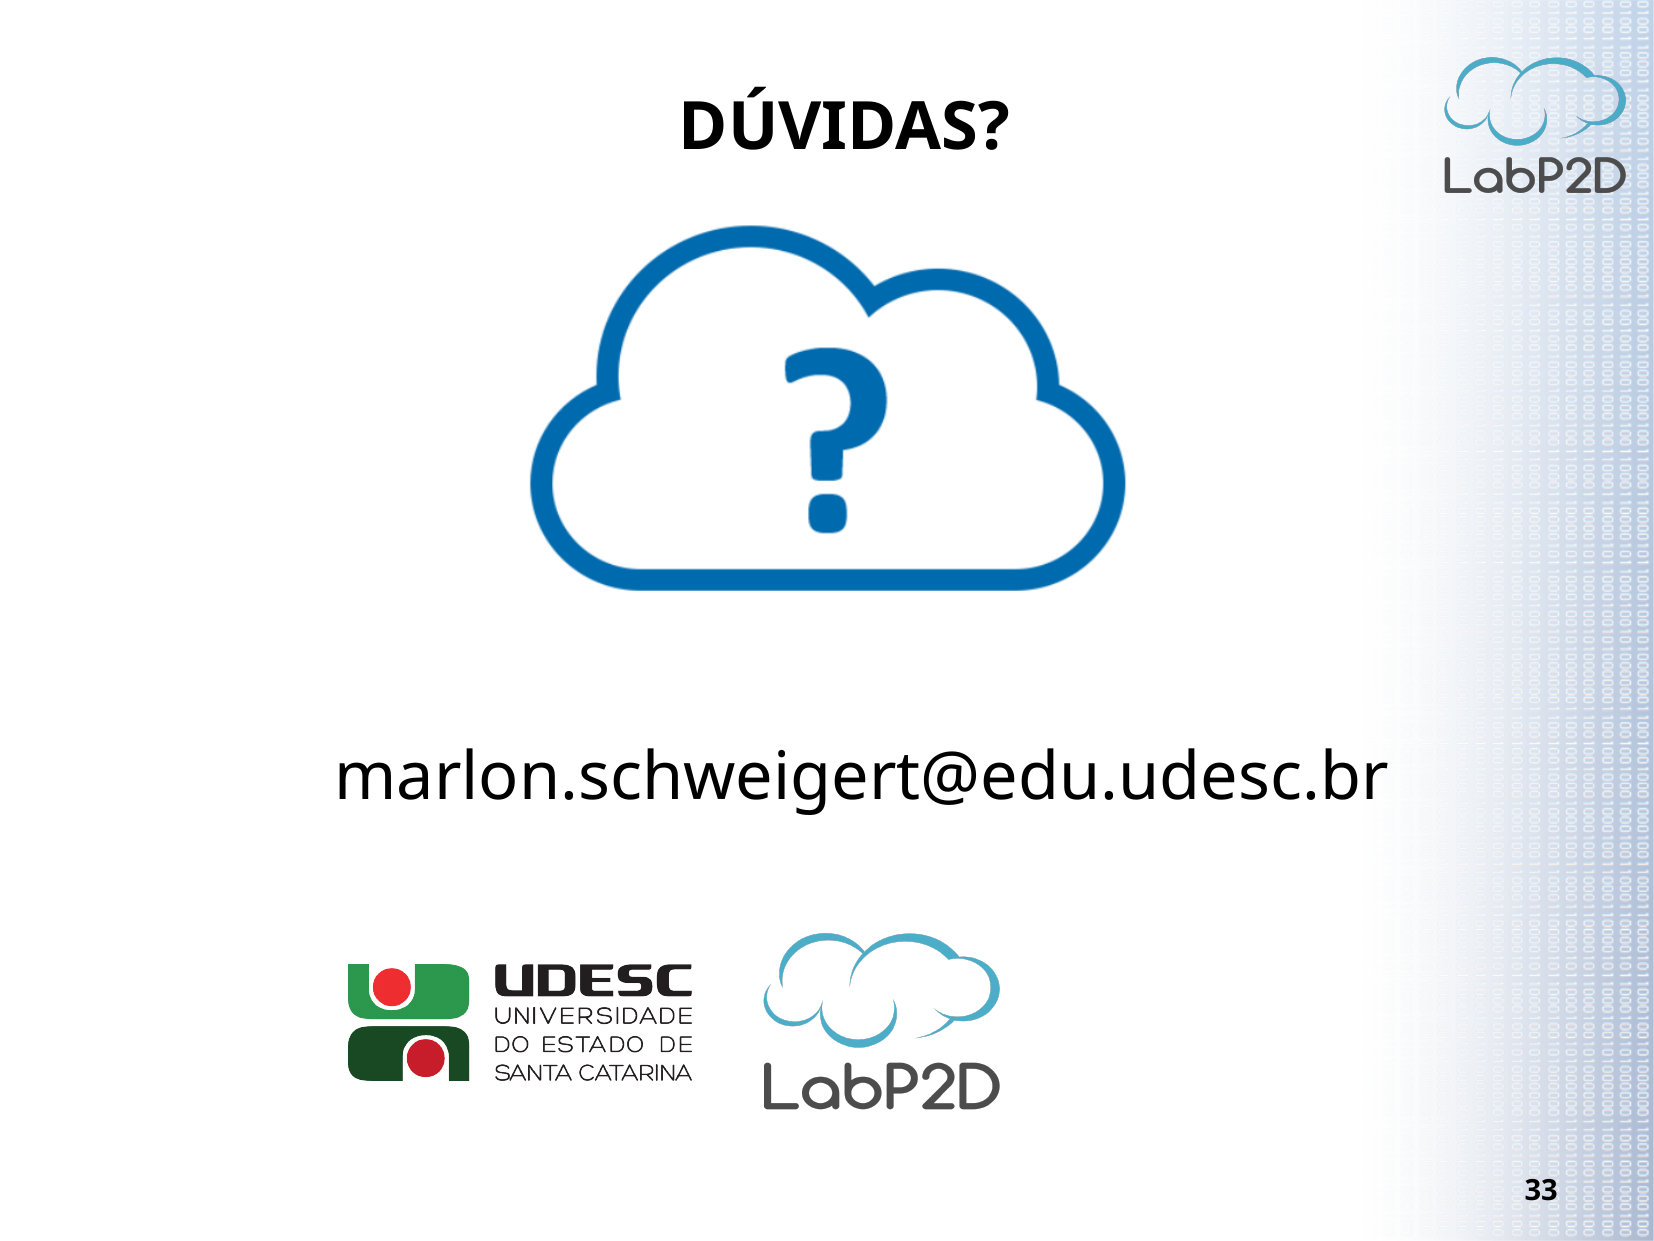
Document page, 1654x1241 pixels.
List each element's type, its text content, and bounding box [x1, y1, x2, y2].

title DÚVIDAS? [82, 19, 1571, 227]
picture [1360, 1, 1654, 1240]
picture [750, 921, 1013, 1121]
picture [519, 222, 1138, 601]
picture [348, 964, 692, 1081]
list marlon.schweigert@edu.udesc.br [82, 661, 1571, 886]
